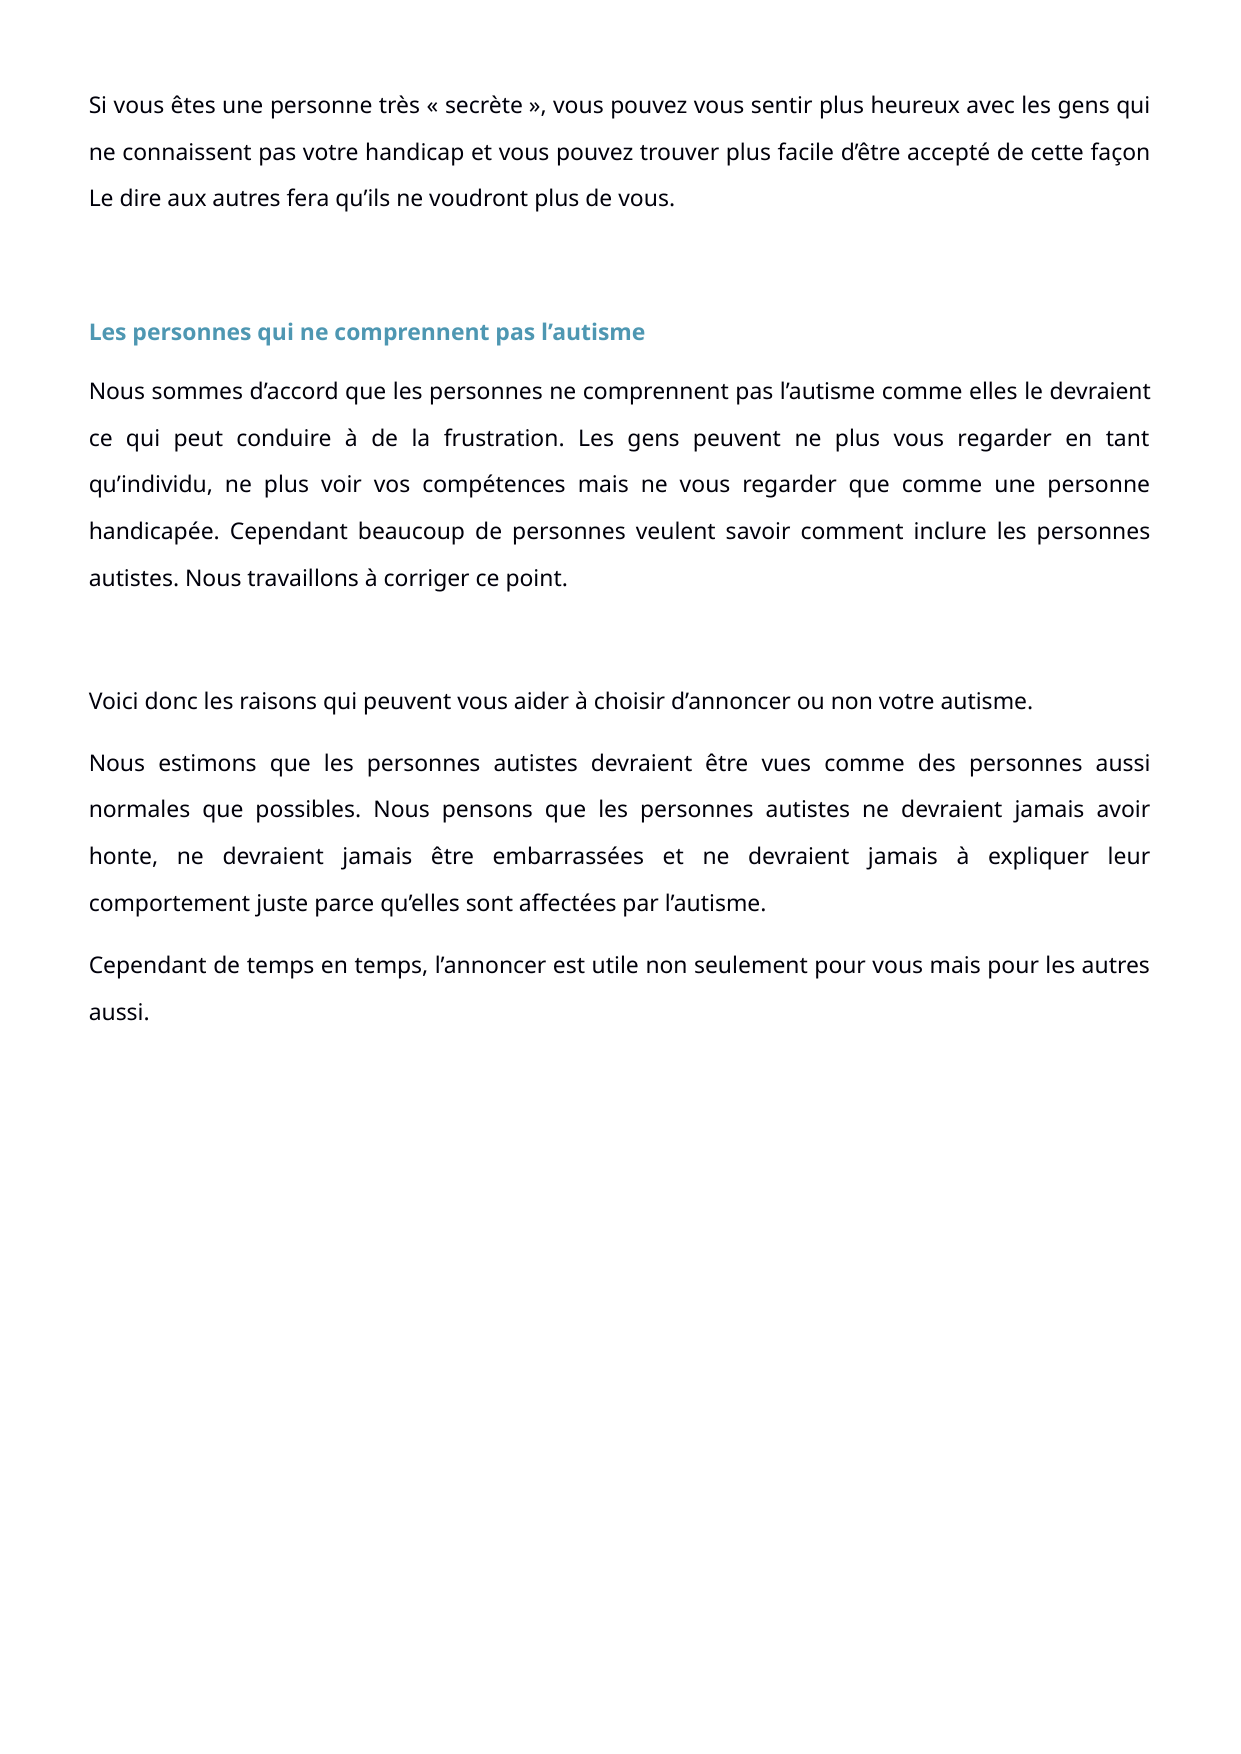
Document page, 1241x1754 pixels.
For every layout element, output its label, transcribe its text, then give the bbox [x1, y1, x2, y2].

text Nous estimons que les personnes autistes devraient être vues comme des personnes aussi normales que possibles. Nous pensons que les personnes autistes ne devraient jamais avoir honte, ne devraient jamais être embarrassées et ne devraient jamais à expliquer leur comportement juste parce qu’elles sont affectées par l’autisme. [88, 747, 1152, 918]
text Nous sommes d’accord que les personnes ne comprennent pas l’autisme comme elles le devraient ce qui peut conduire à de la frustration. Les gens peuvent ne plus vous regarder en tant qu’individu, ne plus voir vos compétences mais ne vous regarder que comme une personne handicapée. Cependant beaucoup de personnes veulent savoir comment inclure les personnes autistes. Nous travaillons à corriger ce point. [88, 375, 1152, 593]
text Voici donc les raisons qui peuvent vous aider à choisir d’annoncer ou non votre autisme. [88, 685, 1152, 716]
subtitle Les personnes qui ne comprennent pas l’autisme [88, 315, 1152, 347]
text Cependant de temps en temps, l’annoncer est utile non seulement pour vous mais pour les autres aussi. [88, 949, 1152, 1027]
text Si vous êtes une personne très « secrète », vous pouvez vous sentir plus heureux avec les gens qui ne connaissent pas votre handicap et vous pouvez trouver plus facile d’être accepté de cette façon Le dire aux autres fera qu’ils ne voudront plus de vous. [88, 88, 1152, 213]
